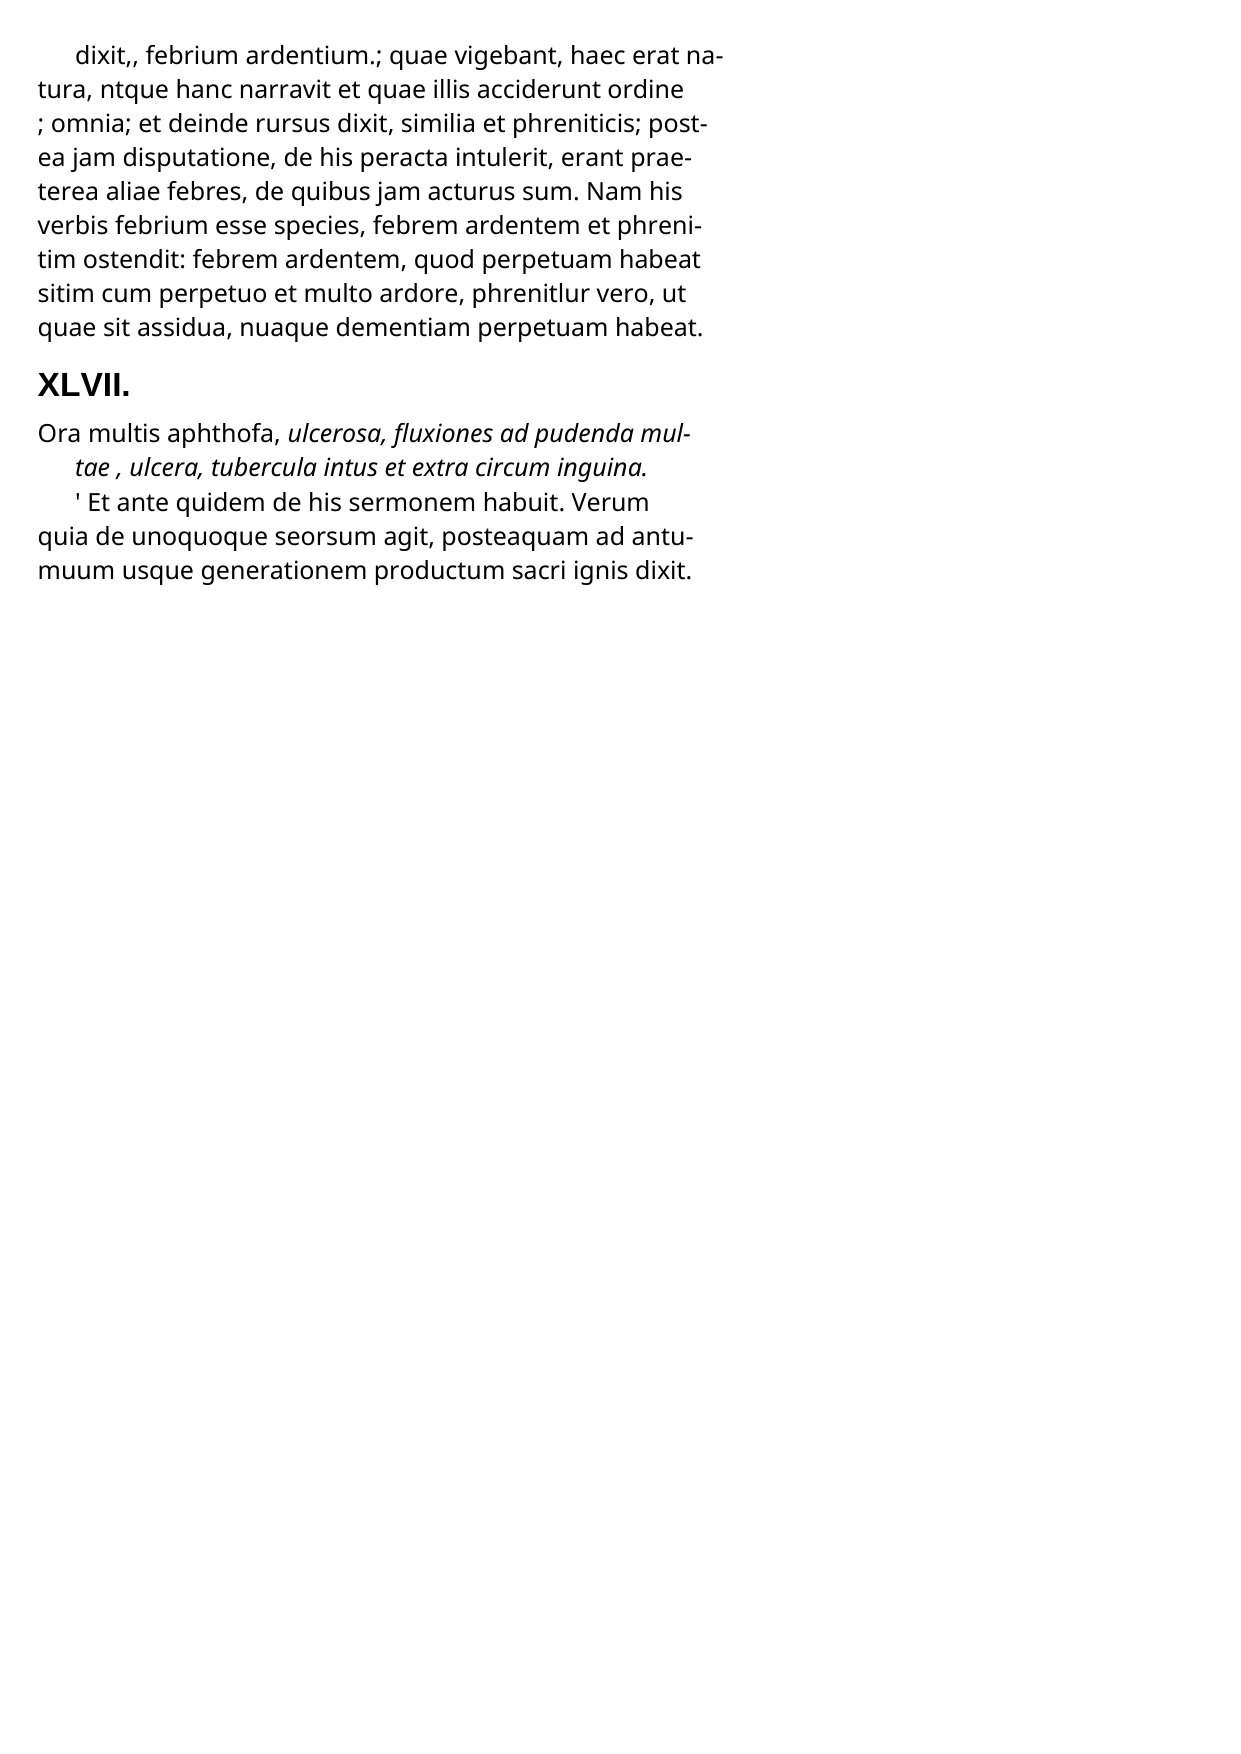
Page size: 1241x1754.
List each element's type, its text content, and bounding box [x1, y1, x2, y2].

text dixit,, febrium ardentium.; quae vigebant, haec erat na- tura, ntque hanc narravit et quae illis acciderunt ordine ; omnia; et deinde rursus dixit, similia et phreniticis; post- ea jam disputatione, de his peracta intulerit, erant prae- terea aliae febres, de quibus jam acturus sum. Nam his verbis febrium esse species, febrem ardentem et phreni- tim ostendit: febrem ardentem, quod perpetuam habeat sitim cum perpetuo et multo ardore, phrenitlur vero, ut quae sit assidua, nuaque dementiam perpetuam habeat. [37, 37, 1203, 344]
subtitle XLVII. [37, 365, 1203, 403]
text Ora multis aphthofa, ulcerosa, fluxiones ad pudenda mul- tae , ulcera, tubercula intus et extra circum inguina. [37, 416, 1203, 484]
text ' Et ante quidem de his sermonem habuit. Verum quia de unoquoque seorsum agit, posteaquam ad antu- muum usque generationem productum sacri ignis dixit. [37, 484, 1203, 586]
